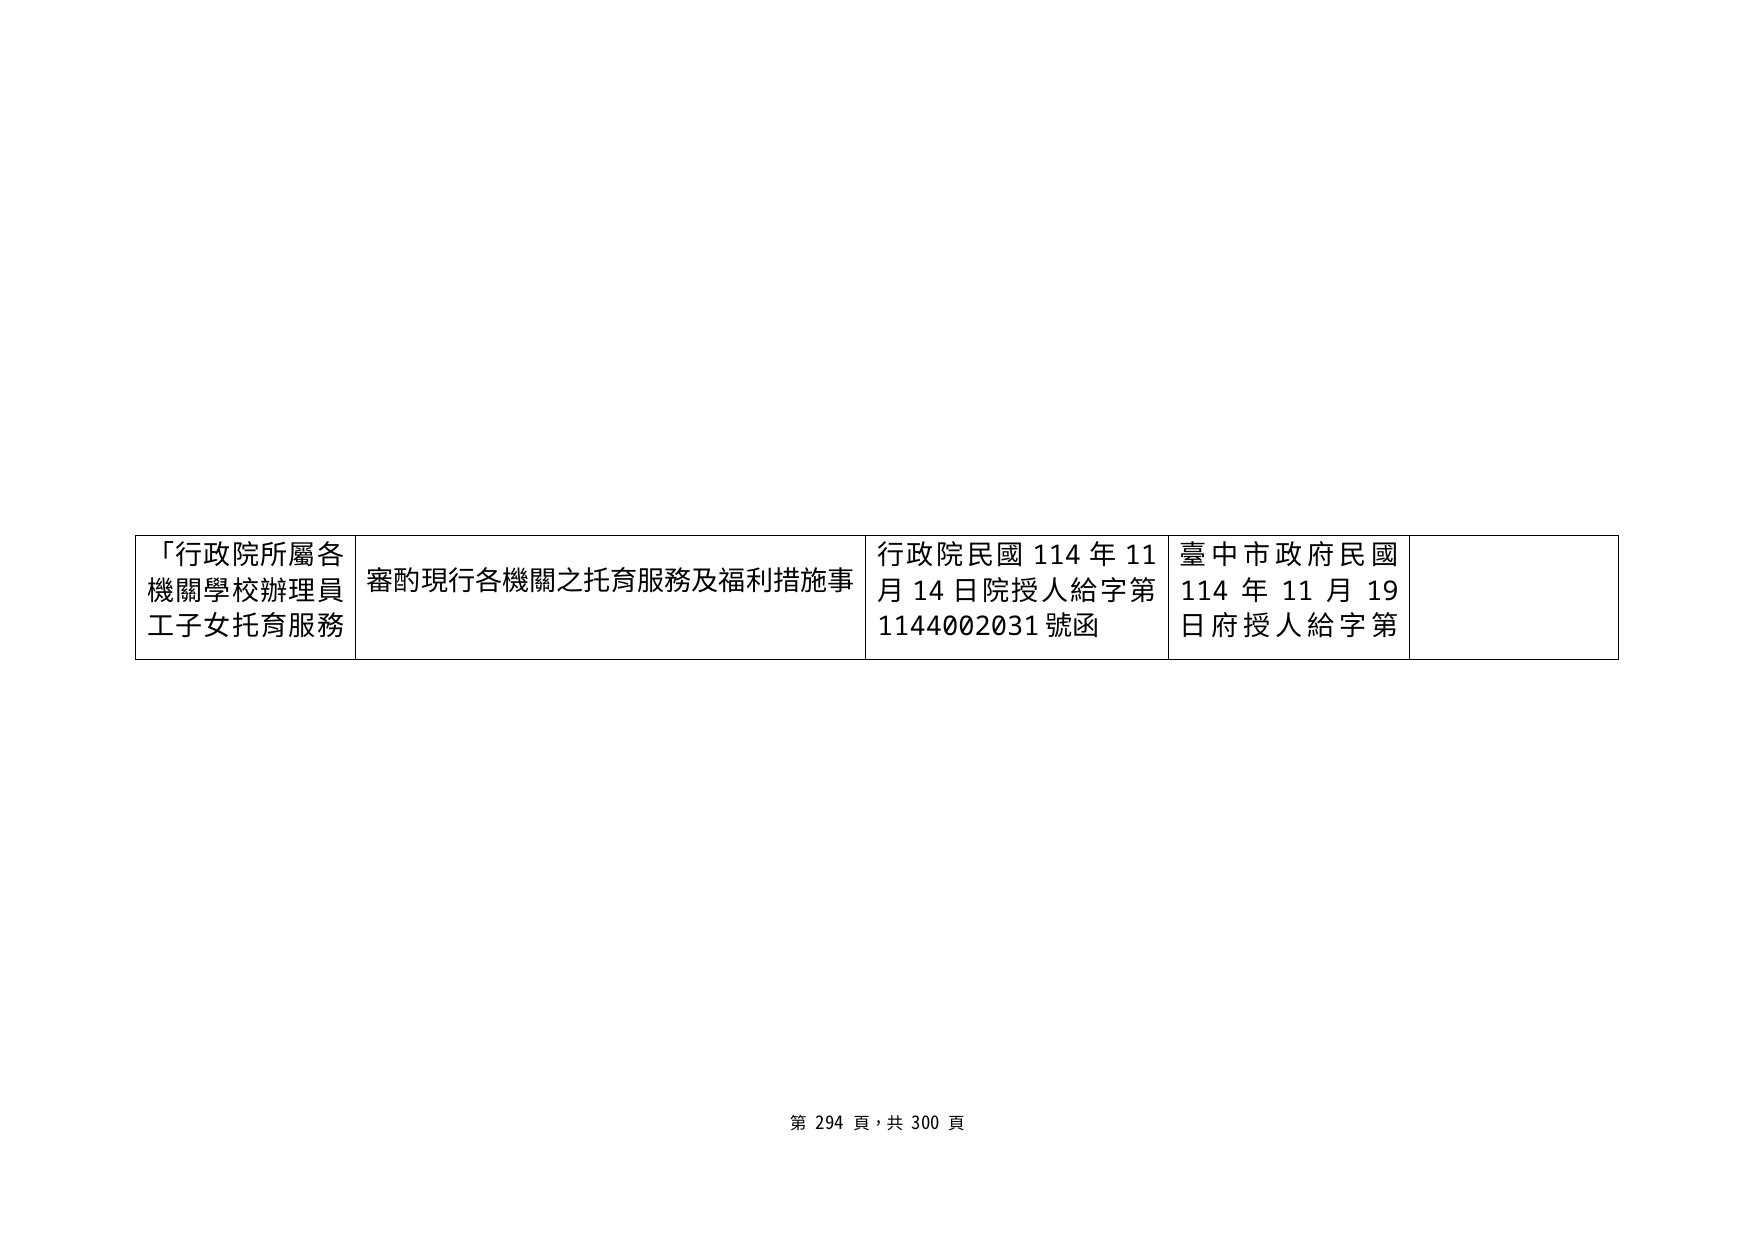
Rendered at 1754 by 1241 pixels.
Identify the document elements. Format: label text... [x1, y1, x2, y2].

table_cell 審酌現行各機關之托育服務及福利措施事 [356, 536, 865, 659]
table_cell 「行政院所屬各機關學校辦理員工子女托育服務 [136, 536, 355, 659]
table_cell [1410, 536, 1618, 659]
table_cell 行政院民國114年11月14日院授人給字第1144002031號函 [866, 536, 1168, 659]
table_cell 臺中市政府民國114年11月19日府授人給字第 [1169, 536, 1409, 659]
